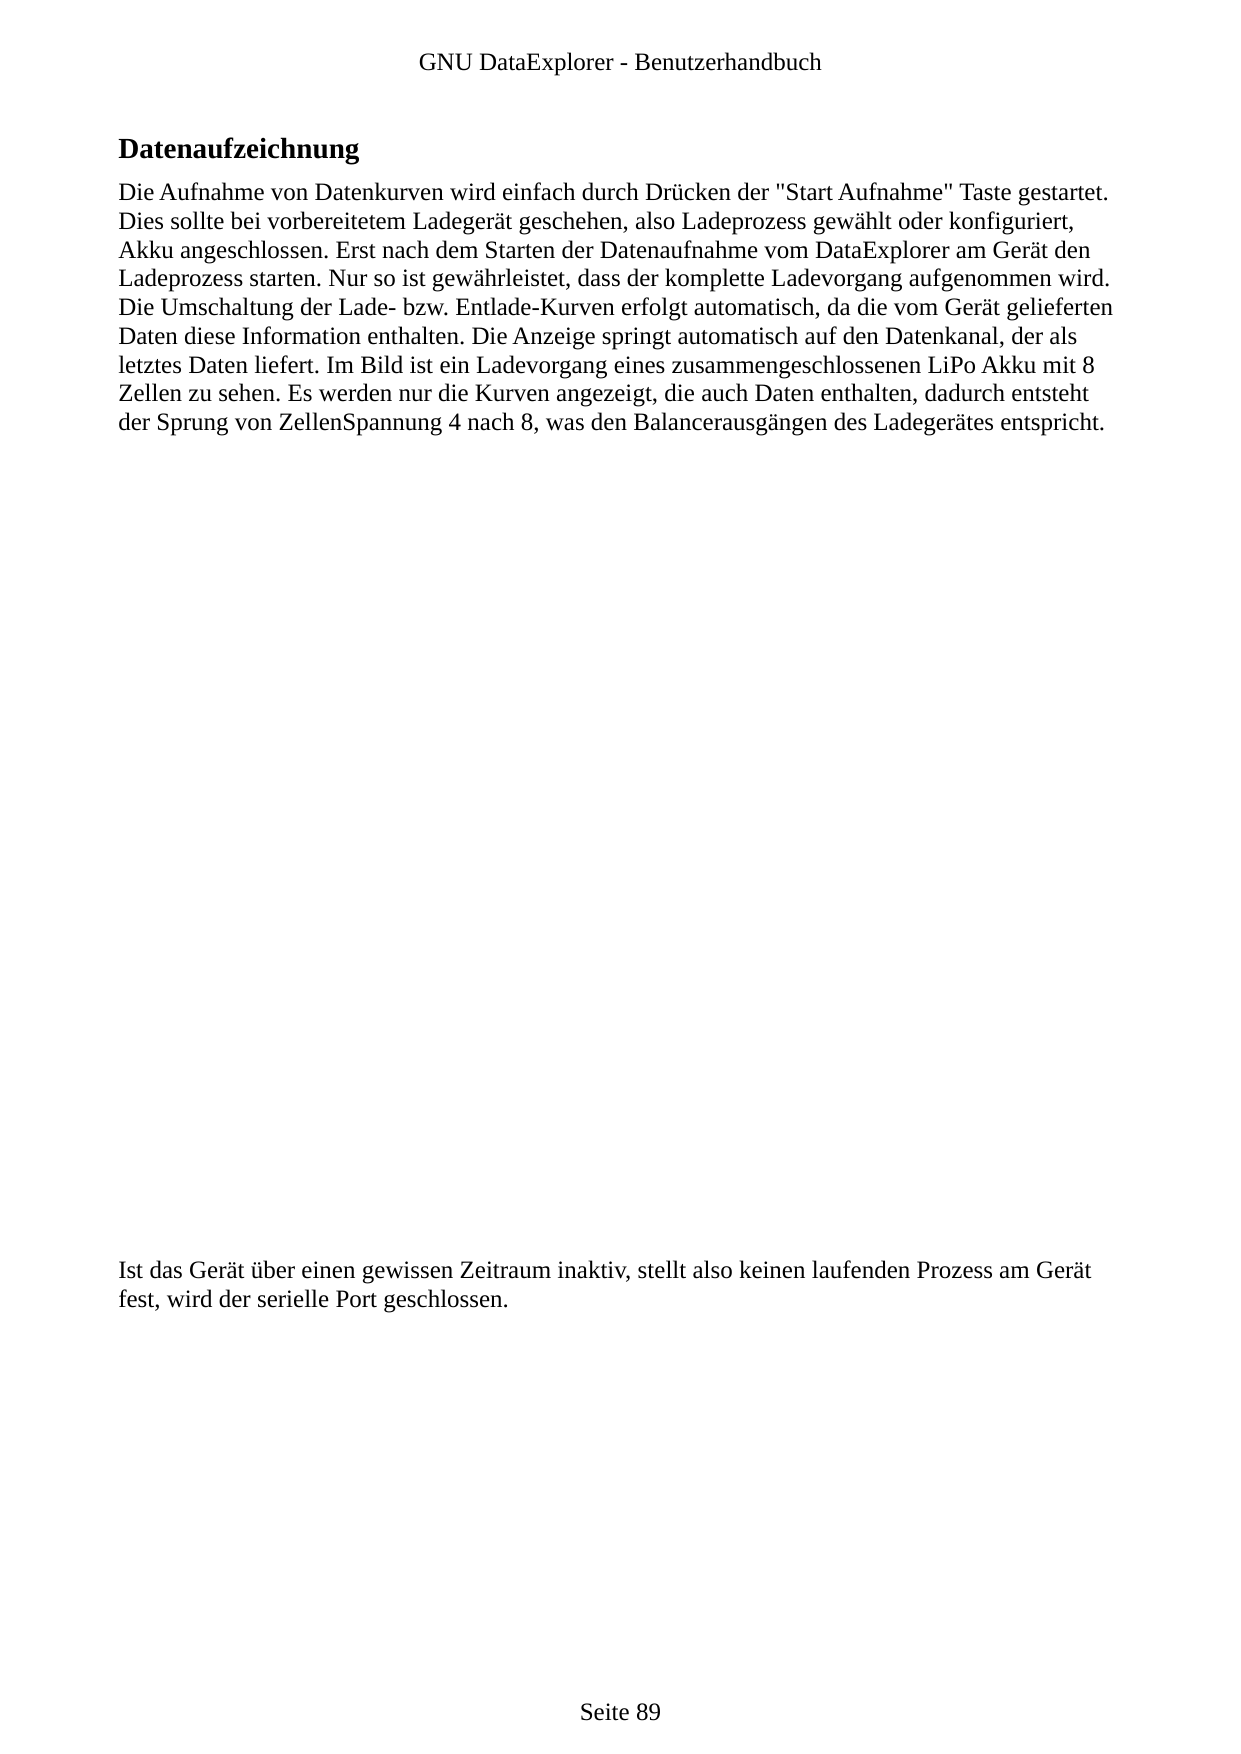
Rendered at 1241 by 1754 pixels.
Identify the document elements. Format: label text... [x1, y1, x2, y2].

text Die Aufnahme von Datenkurven wird einfach durch Drücken der "Start Aufnahme" Taste gestartet. Dies sollte bei vorbereitetem Ladegerät geschehen, also Ladeprozess gewählt oder konfiguriert, Akku angeschlossen. Erst nach dem Starten der Datenaufnahme vom DataExplorer am Gerät den Ladeprozess starten. Nur so ist gewährleistet, dass der komplette Ladevorgang aufgenommen wird. Die Umschaltung der Lade- bzw. Entlade-Kurven erfolgt automatisch, da die vom Gerät gelieferten Daten diese Information enthalten. Die Anzeige springt automatisch auf den Datenkanal, der als letztes Daten liefert. Im Bild ist ein Ladevorgang eines zusammengeschlossenen LiPo Akku mit 8 Zellen zu sehen. Es werden nur die Kurven angezeigt, die auch Daten enthalten, dadurch entsteht der Sprung von ZellenSpannung 4 nach 8, was den Balancerausgängen des Ladegerätes entspricht. [118, 177, 1122, 436]
subtitle Datenaufzeichnung [118, 131, 1122, 165]
text Ist das Gerät über einen gewissen Zeitraum inaktiv, stellt also keinen laufenden Prozess am Gerät fest, wird der serielle Port geschlossen. [118, 1256, 1122, 1313]
